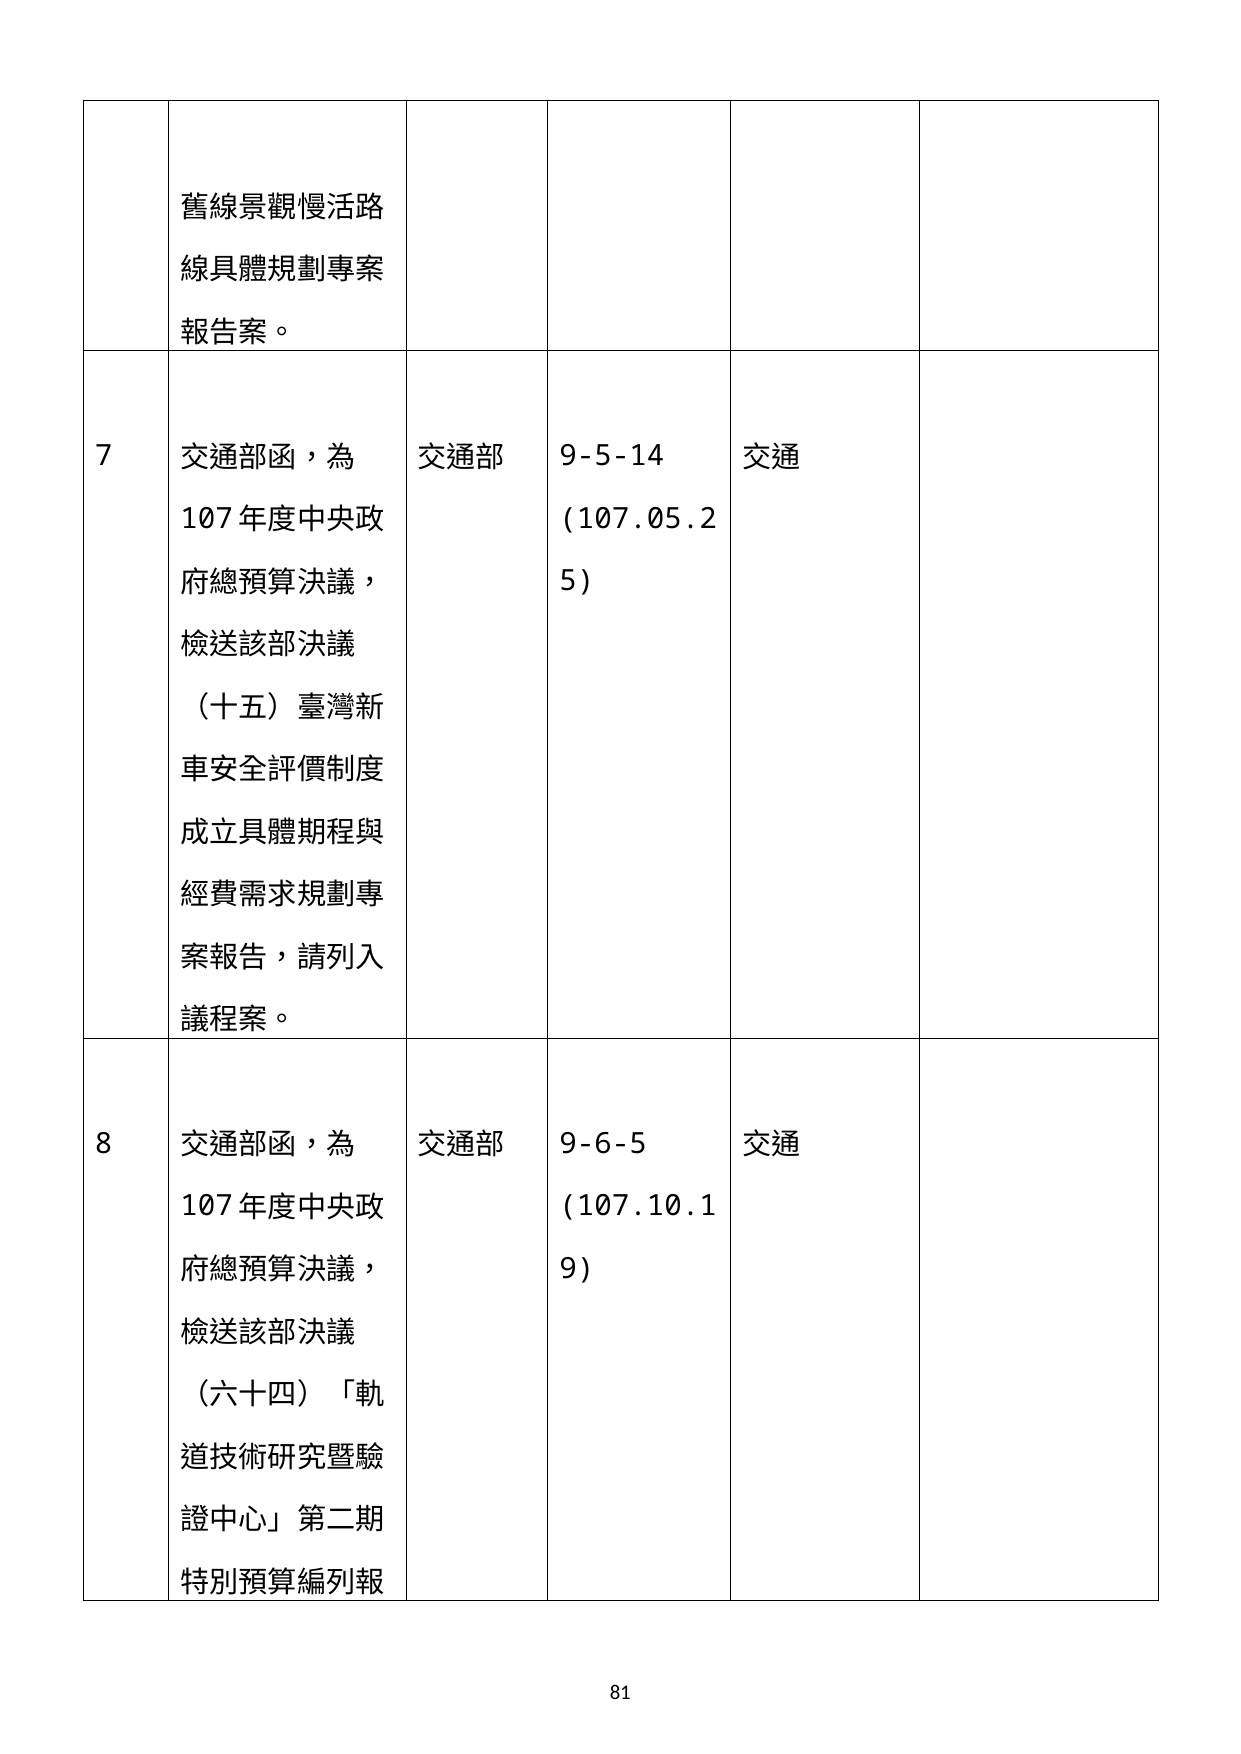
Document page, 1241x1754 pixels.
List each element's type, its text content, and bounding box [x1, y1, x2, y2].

table_cell 9-5-14 (107.05.25) [548, 351, 730, 1038]
table_cell [84, 101, 168, 350]
table_cell 交通部 [407, 351, 547, 1038]
table_cell 8 [84, 1039, 168, 1600]
table_cell [548, 101, 730, 350]
table_cell 交通部函，為107年度中央政府總預算決議，檢送該部決議（十五）臺灣新車安全評價制度成立具體期程與經費需求規劃專案報告，請列入議程案。 [169, 351, 406, 1038]
table_cell 舊線景觀慢活路線具體規劃專案報告案。 [169, 101, 406, 350]
table_cell [920, 1039, 1158, 1600]
table_cell [920, 351, 1158, 1038]
table_cell 交通 [731, 1039, 919, 1600]
table_cell 交通部函，為107年度中央政府總預算決議，檢送該部決議（六十四）「軌道技術研究暨驗證中心」第二期特別預算編列報 [169, 1039, 406, 1600]
table_cell 9-6-5 (107.10.19) [548, 1039, 730, 1600]
table_cell 7 [84, 351, 168, 1038]
table_cell [407, 101, 547, 350]
table_cell 交通部 [407, 1039, 547, 1600]
table_cell [920, 101, 1158, 350]
table_cell [731, 101, 919, 350]
table_cell 交通 [731, 351, 919, 1038]
